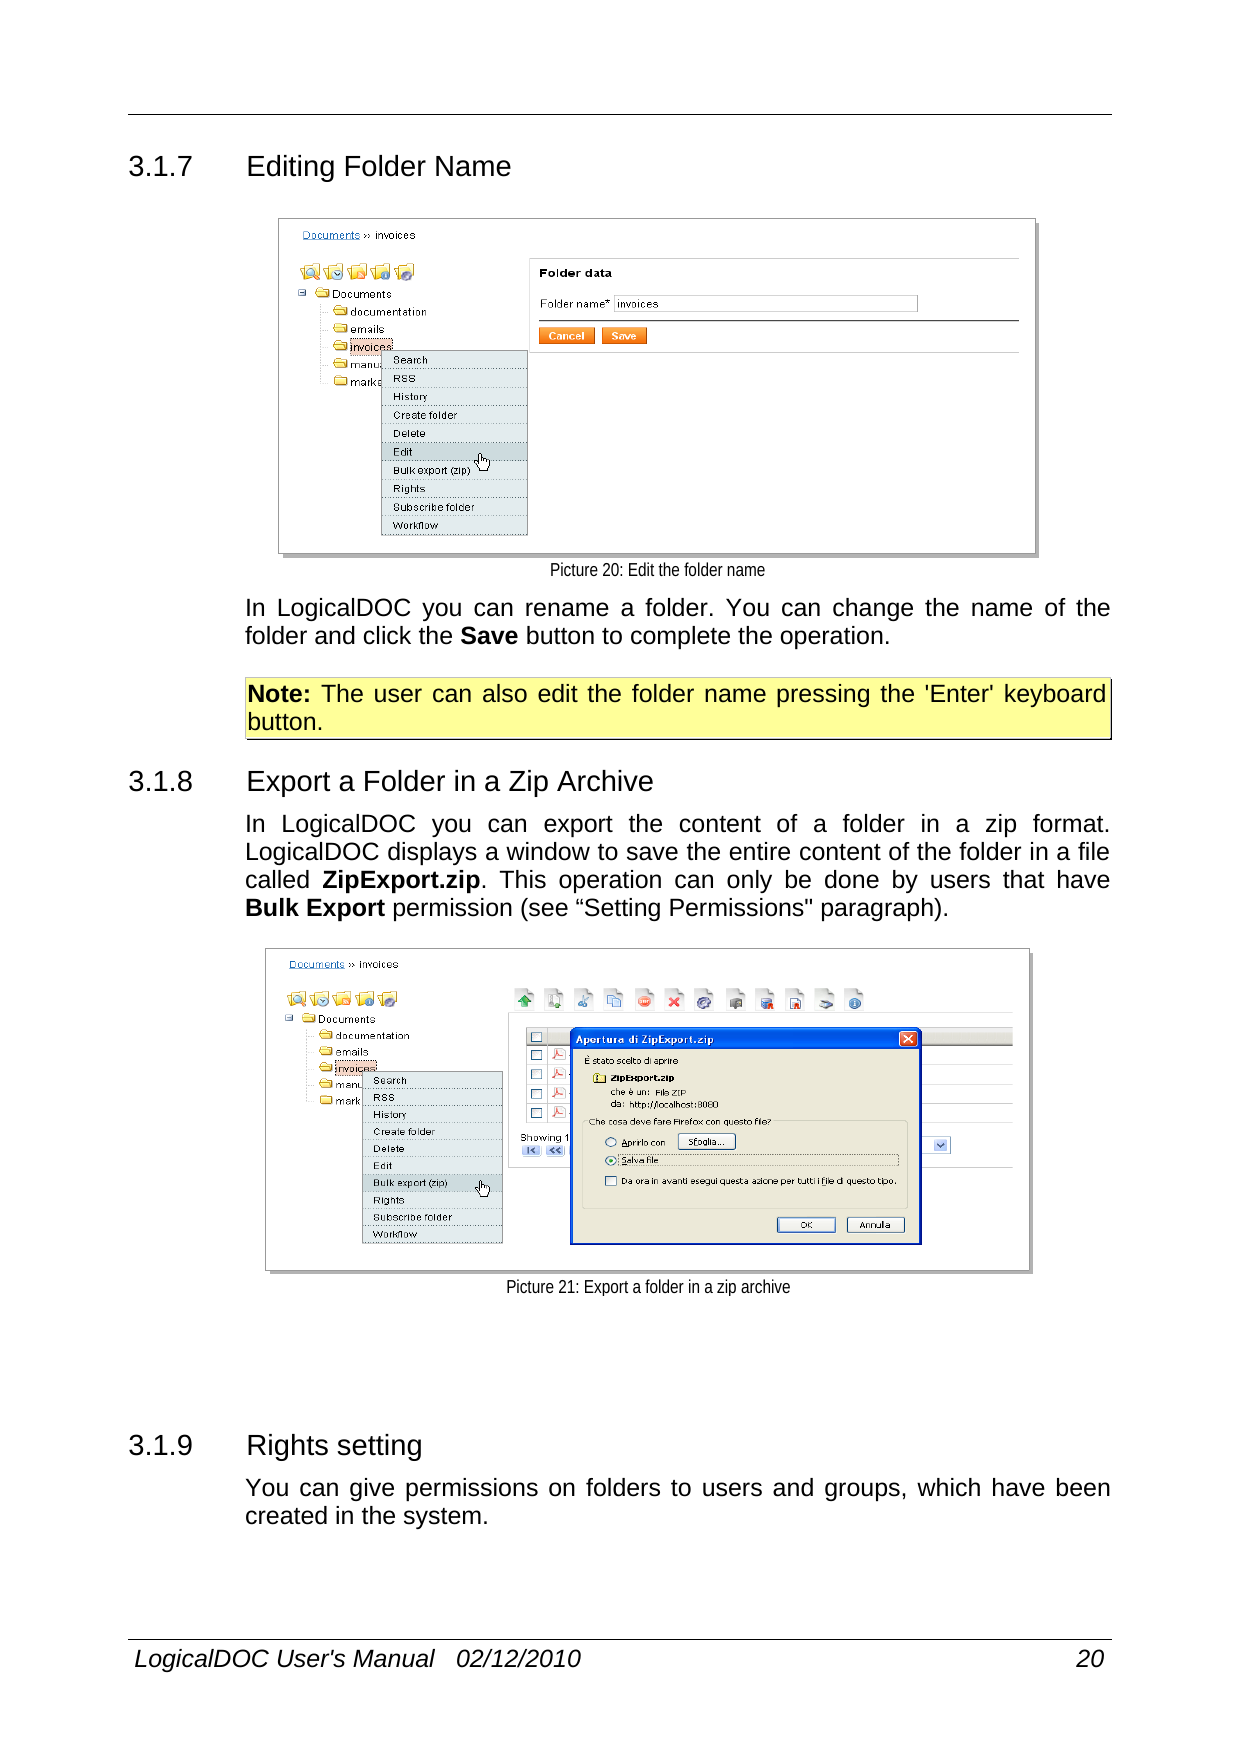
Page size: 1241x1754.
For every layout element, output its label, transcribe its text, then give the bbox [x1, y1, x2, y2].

picture [282, 957, 1013, 1261]
picture [294, 227, 1019, 544]
text In LogicalDOC you can export the content of a folder in a zip format. LogicalDOC displays a window to save the entire content of the folder in a file called ZipExport.zip. This operation can only be done by users that have Bulk Export permission (see “Setting Permissions" paragraph). [245, 809, 1112, 921]
text Picture 20: Edit the folder name [278, 554, 1037, 581]
text In LogicalDOC you can rename a folder. You can change the name of the folder and click the Save button to complete the operation. [245, 195, 1112, 649]
subtitle Editing Folder Name [128, 150, 1112, 183]
subtitle Export a Folder in a Zip Archive [128, 764, 1112, 797]
text You can give permissions on folders to users and groups, which have been created in the system. [245, 1474, 1112, 1530]
list Picture 21: Export a folder in a zip archive [265, 1271, 1031, 1296]
text Note: The user can also edit the folder name pressing the 'Enter' keyboard button. [246, 678, 1110, 737]
subtitle Rights setting [128, 1429, 1112, 1462]
